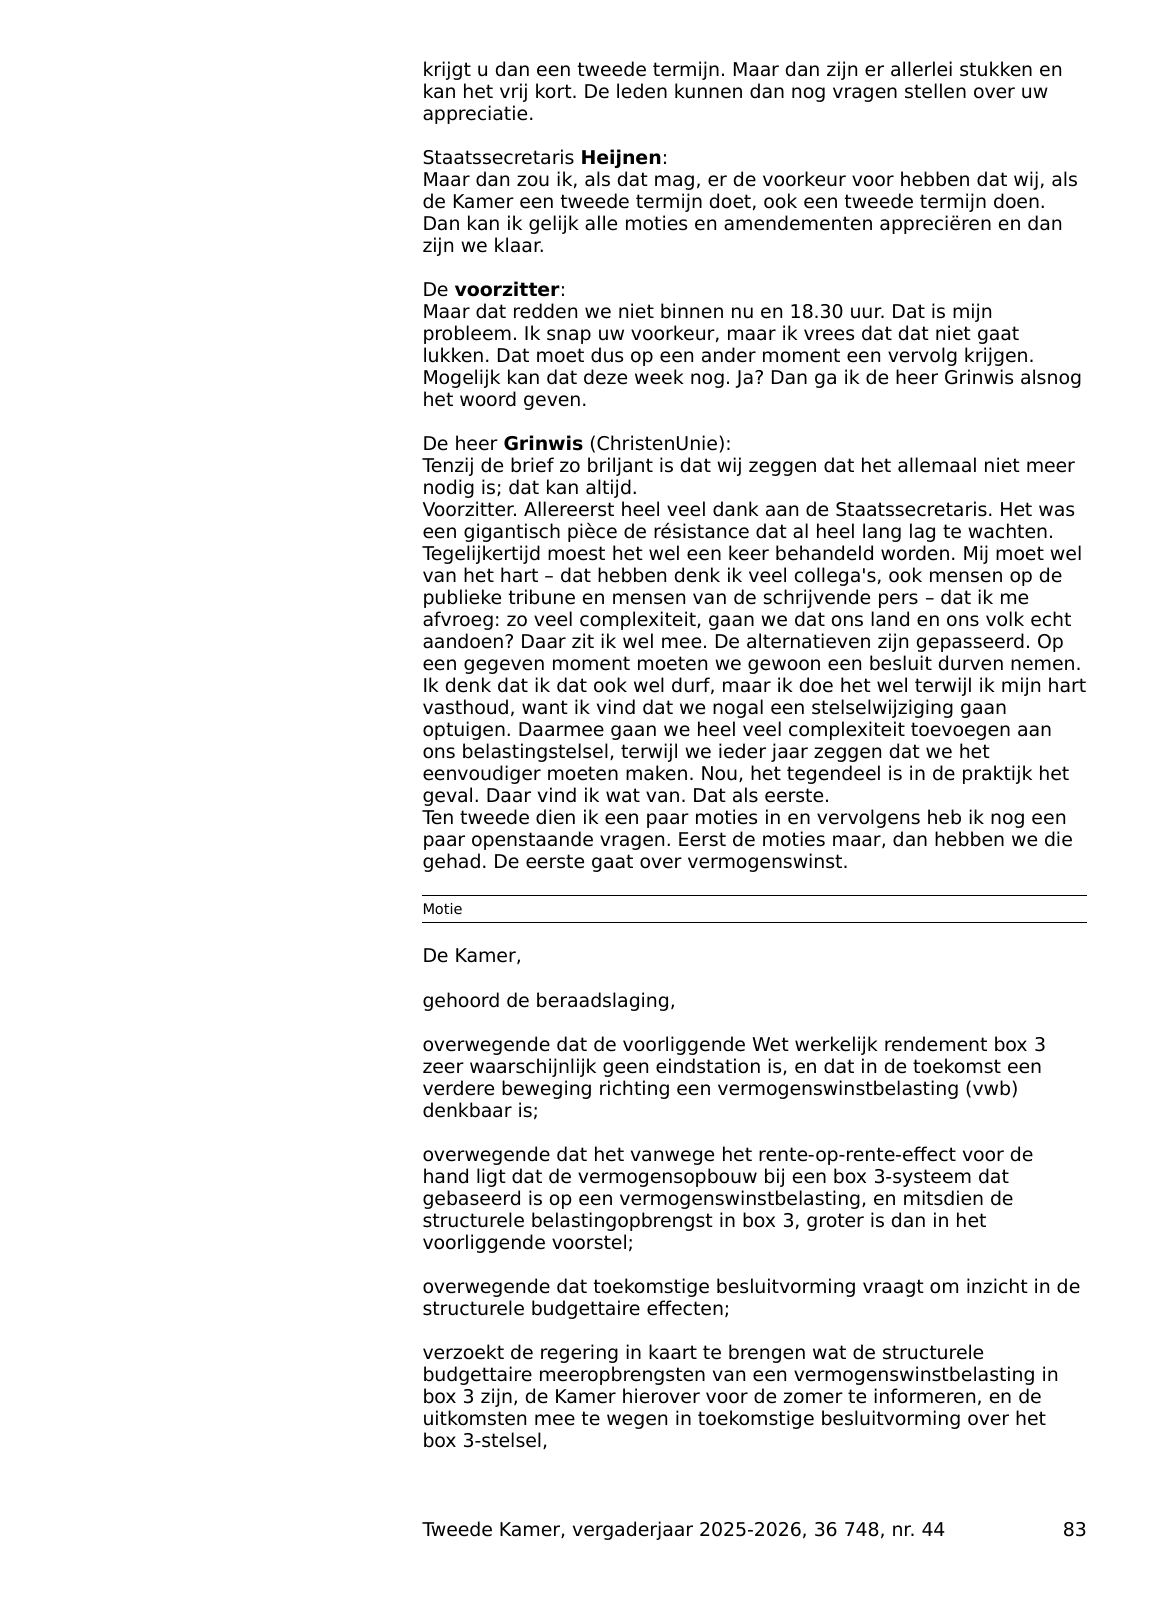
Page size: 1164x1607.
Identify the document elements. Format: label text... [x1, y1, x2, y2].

text De voorzitter: [422, 279, 1087, 301]
text De heer Grinwis (ChristenUnie): [422, 433, 1087, 455]
text krijgt u dan een tweede termijn. Maar dan zijn er allerlei stukken en kan het vrij kort. De leden kunnen dan nog vragen stellen over uw appreciatie. [422, 59, 1087, 125]
table_header Motie [422, 896, 1087, 922]
text Voorzitter. Allereerst heel veel dank aan de Staatssecretaris. Het was een gigantisch pièce de résistance dat al heel lang lag te wachten. Tegelijkertijd moest het wel een keer behandeld worden. Mij moet wel van het hart – dat hebben denk ik veel collega's, ook mensen op de publieke tribune en mensen van de schrijvende pers – dat ik me afvroeg: zo veel complexiteit, gaan we dat ons land en ons volk echt aandoen? Daar zit ik wel mee. De alternatieven zijn gepasseerd. Op een gegeven moment moeten we gewoon een besluit durven nemen. Ik denk dat ik dat ook wel durf, maar ik doe het wel terwijl ik mijn hart vasthoud, want ik vind dat we nogal een stelselwijziging gaan optuigen. Daarmee gaan we heel veel complexiteit toevoegen aan ons belastingstelsel, terwijl we ieder jaar zeggen dat we het eenvoudiger moeten maken. Nou, het tegendeel is in de praktijk het geval. Daar vind ik wat van. Dat als eerste. [422, 499, 1087, 807]
text verzoekt de regering in kaart te brengen wat de structurele budgettaire meeropbrengsten van een vermogenswinstbelasting in box 3 zijn, de Kamer hierover voor de zomer te informeren, en de uitkomsten mee te wegen in toekomstige besluitvorming over het box 3-stelsel, [422, 1342, 1087, 1452]
text Maar dat redden we niet binnen nu en 18.30 uur. Dat is mijn probleem. Ik snap uw voorkeur, maar ik vrees dat dat niet gaat lukken. Dat moet dus op een ander moment een vervolg krijgen. Mogelijk kan dat deze week nog. Ja? Dan ga ik de heer Grinwis alsnog het woord geven. [422, 301, 1087, 411]
text gehoord de beraadslaging, [422, 989, 1087, 1012]
text overwegende dat de voorliggende Wet werkelijk rendement box 3 zeer waarschijnlijk geen eindstation is, en dat in de toekomst een verdere beweging richting een vermogenswinstbelasting (vwb) denkbaar is; [422, 1034, 1087, 1122]
text Ten tweede dien ik een paar moties in en vervolgens heb ik nog een paar openstaande vragen. Eerst de moties maar, dan hebben we die gehad. De eerste gaat over vermogenswinst. [422, 807, 1087, 873]
text Tenzij de brief zo briljant is dat wij zeggen dat het allemaal niet meer nodig is; dat kan altijd. [422, 455, 1087, 499]
text Staatssecretaris Heijnen: [422, 147, 1087, 169]
text overwegende dat het vanwege het rente-op-rente-effect voor de hand ligt dat de vermogensopbouw bij een box 3-systeem dat gebaseerd is op een vermogenswinstbelasting, en mitsdien de structurele belastingopbrengst in box 3, groter is dan in het voorliggende voorstel; [422, 1144, 1087, 1254]
text De Kamer, [422, 945, 1087, 967]
text overwegende dat toekomstige besluitvorming vraagt om inzicht in de structurele budgettaire effecten; [422, 1276, 1087, 1320]
text Maar dan zou ik, als dat mag, er de voorkeur voor hebben dat wij, als de Kamer een tweede termijn doet, ook een tweede termijn doen. Dan kan ik gelijk alle moties en amendementen appreciëren en dan zijn we klaar. [422, 169, 1087, 257]
